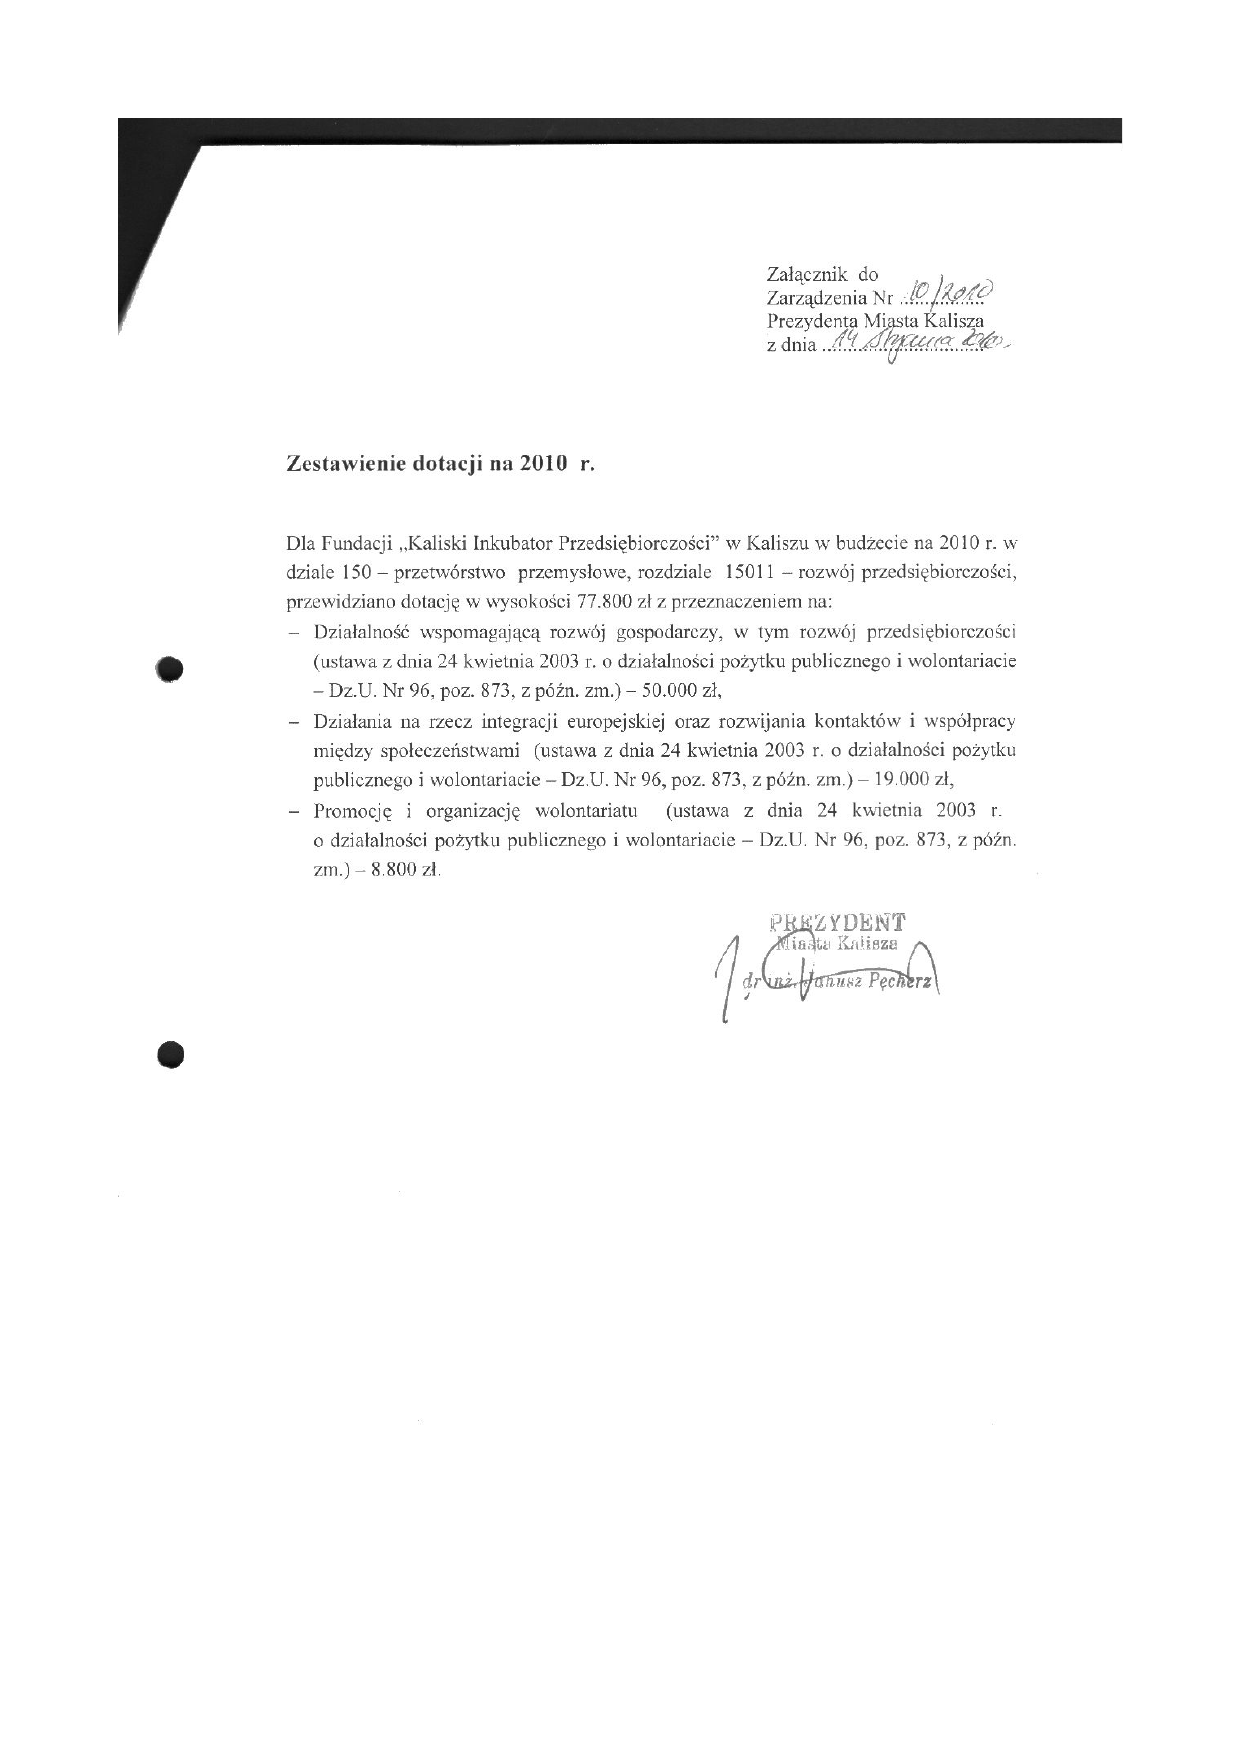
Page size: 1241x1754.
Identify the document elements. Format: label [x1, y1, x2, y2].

picture [118, 118, 1123, 1538]
